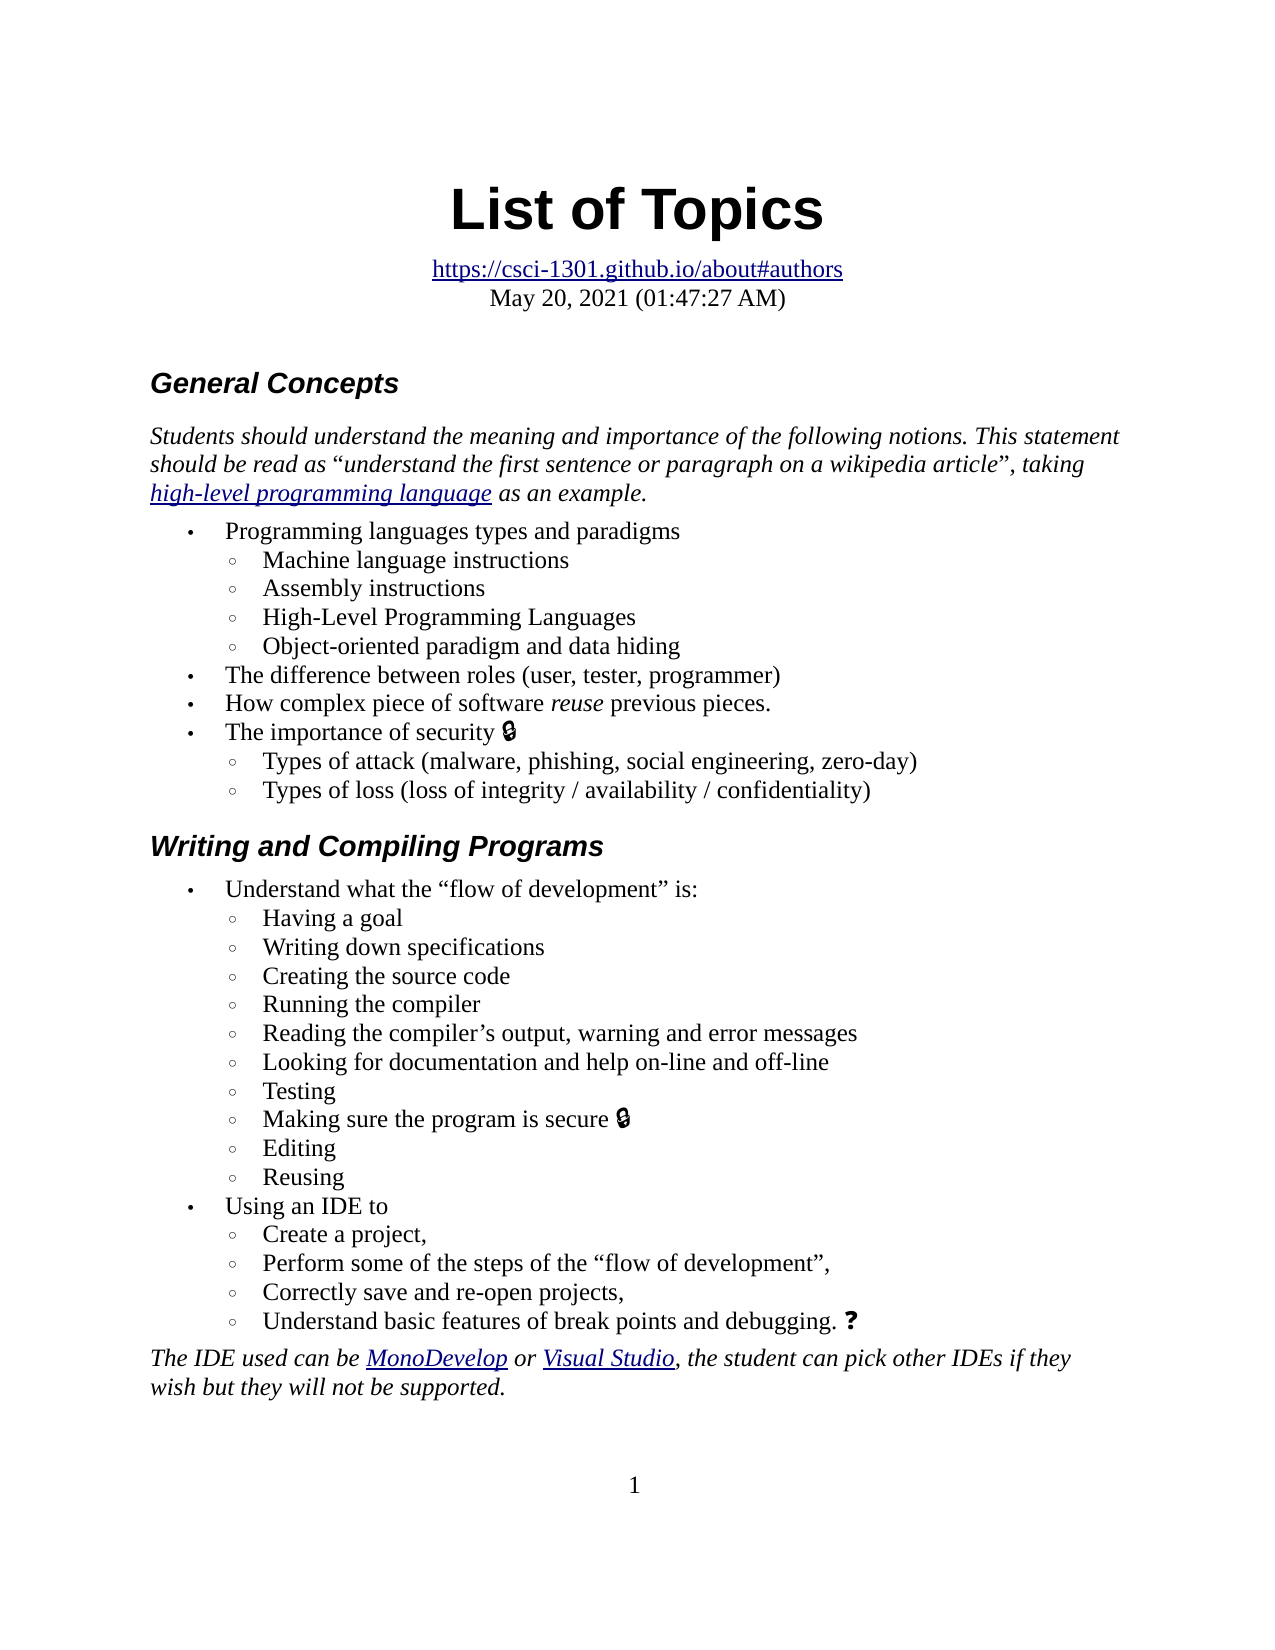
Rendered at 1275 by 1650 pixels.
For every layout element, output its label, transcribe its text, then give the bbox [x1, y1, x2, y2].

list Making sure the program is secure 🔒 [225, 1104, 1125, 1133]
list Machine language instructions [225, 545, 1125, 573]
list Understand basic features of break points and debugging. ❓ [225, 1306, 1125, 1334]
list Reading the compiler’s output, warning and error messages [225, 1018, 1125, 1047]
list Object-oriented paradigm and data hiding [225, 631, 1125, 660]
list The importance of security 🔒 [187, 717, 1125, 746]
text https://csci-1301.github.io/about#authors [150, 254, 1125, 283]
list Testing [225, 1076, 1125, 1104]
list The difference between roles (user, tester, programmer) [187, 660, 1125, 688]
list Running the compiler [225, 989, 1125, 1018]
list Reusing [225, 1162, 1125, 1191]
subtitle General Concepts [150, 366, 1125, 399]
text The IDE used can be MonoDevelop or Visual Studio, the student can pick other IDEs if they wish but they will not be supported. [150, 1343, 1125, 1401]
subtitle Writing and Compiling Programs [150, 828, 1125, 862]
list Writing down specifications [225, 932, 1125, 961]
title List of Topics [150, 175, 1125, 242]
list How complex piece of software reuse previous pieces. [187, 688, 1125, 717]
list Create a project, [225, 1219, 1125, 1248]
list Perform some of the steps of the “flow of development”, [225, 1248, 1125, 1277]
list Creating the source code [225, 961, 1125, 989]
list Programming languages types and paradigms [187, 516, 1125, 545]
list Understand what the “flow of development” is: [187, 874, 1125, 903]
list Having a goal [225, 903, 1125, 932]
list High-Level Programming Languages [225, 602, 1125, 631]
list Types of loss (loss of integrity / availability / confidentiality) [225, 775, 1125, 803]
list Looking for documentation and help on-line and off-line [225, 1047, 1125, 1076]
text Students should understand the meaning and importance of the following notions. This statement should be read as “understand the first sentence or paragraph on a wikipedia article”, taking high-level programming language as an example. [150, 421, 1125, 507]
list Using an IDE to [187, 1191, 1125, 1219]
list Types of attack (malware, phishing, social engineering, zero-day) [225, 746, 1125, 775]
list Editing [225, 1133, 1125, 1162]
text May 20, 2021 (01:47:27 AM) [150, 283, 1125, 312]
list Assembly instructions [225, 573, 1125, 602]
list Correctly save and re-open projects, [225, 1277, 1125, 1306]
